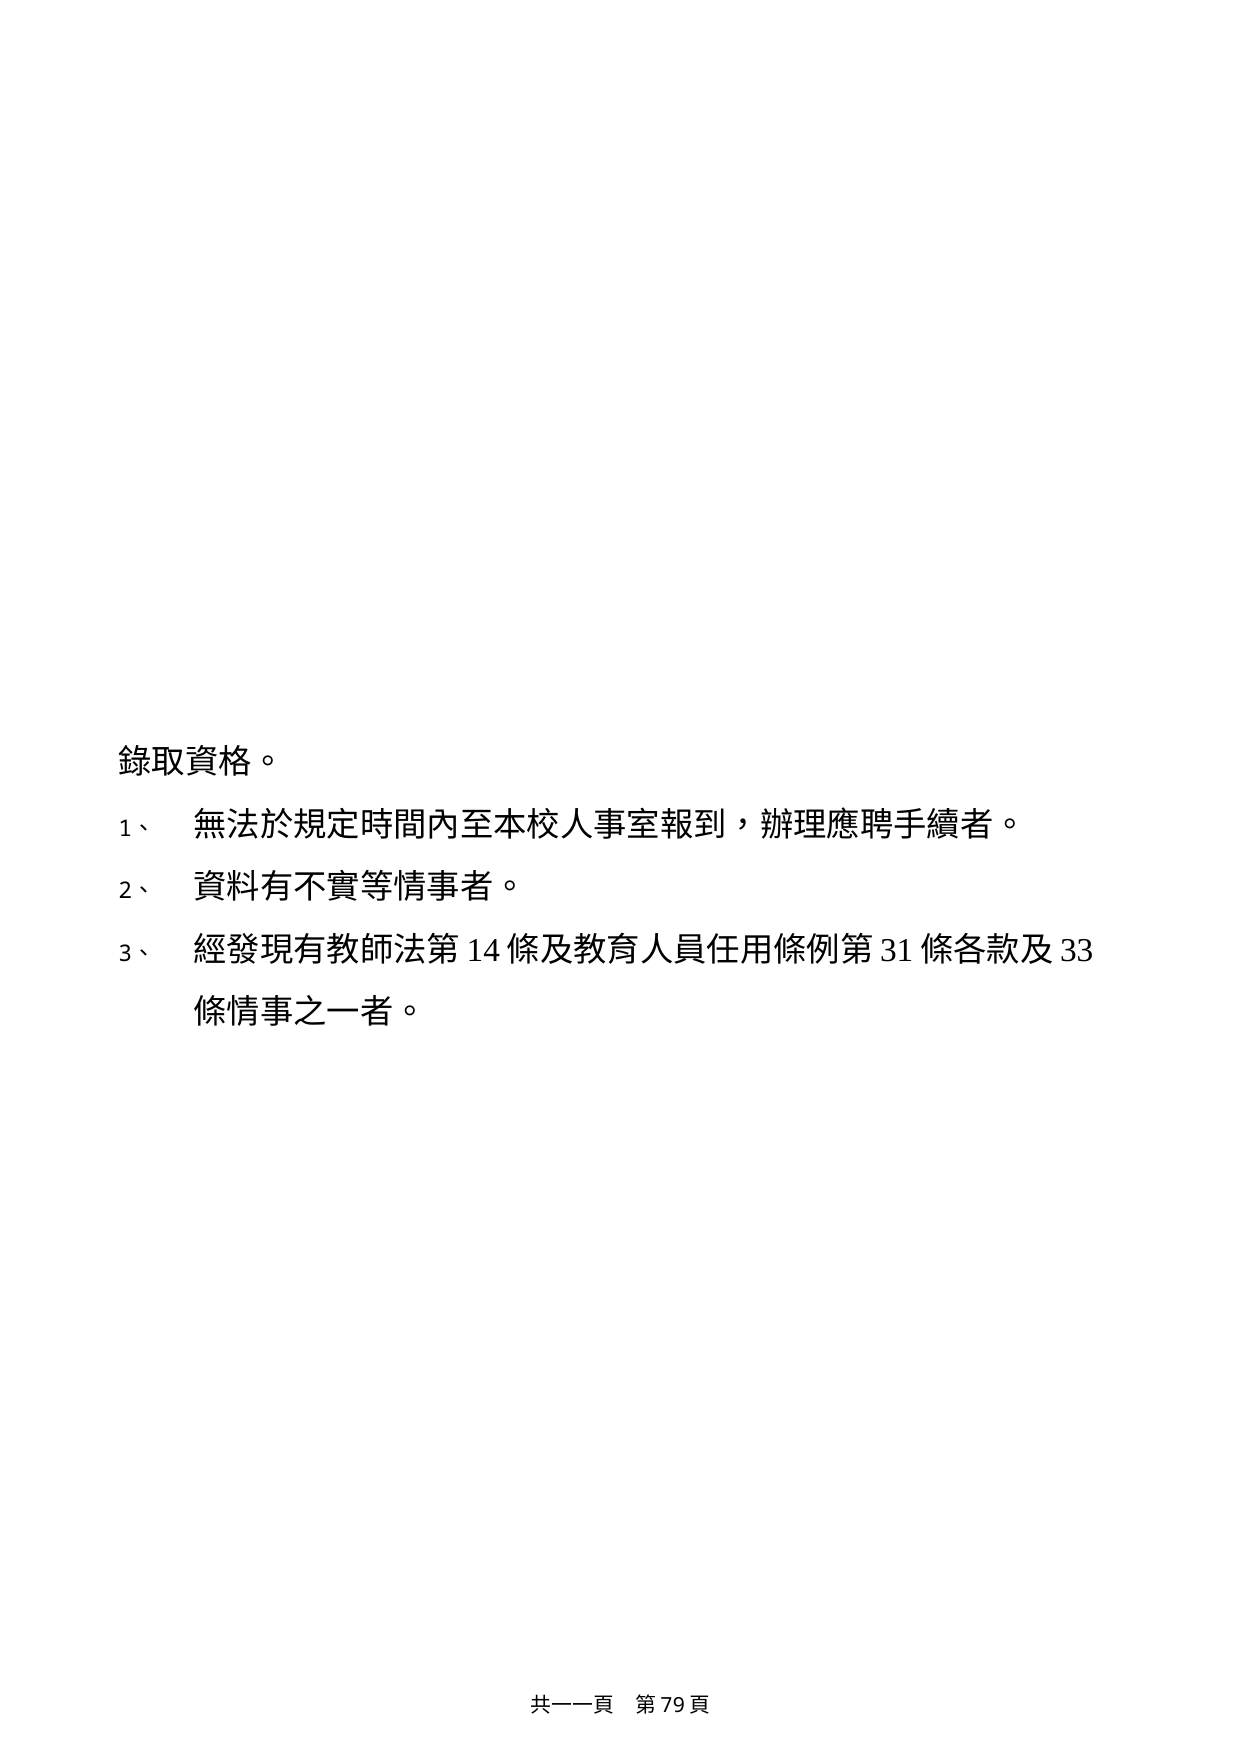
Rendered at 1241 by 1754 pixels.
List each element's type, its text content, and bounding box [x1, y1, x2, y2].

list 資料有不實等情事者。 [118, 842, 1122, 905]
text 錄取資格。 [118, 717, 1122, 780]
list 經發現有教師法第14條及教育人員任用條例第31條各款及33條情事之一者。 [118, 905, 1122, 1030]
list 無法於規定時間內至本校人事室報到，辦理應聘手續者。 [118, 780, 1122, 842]
